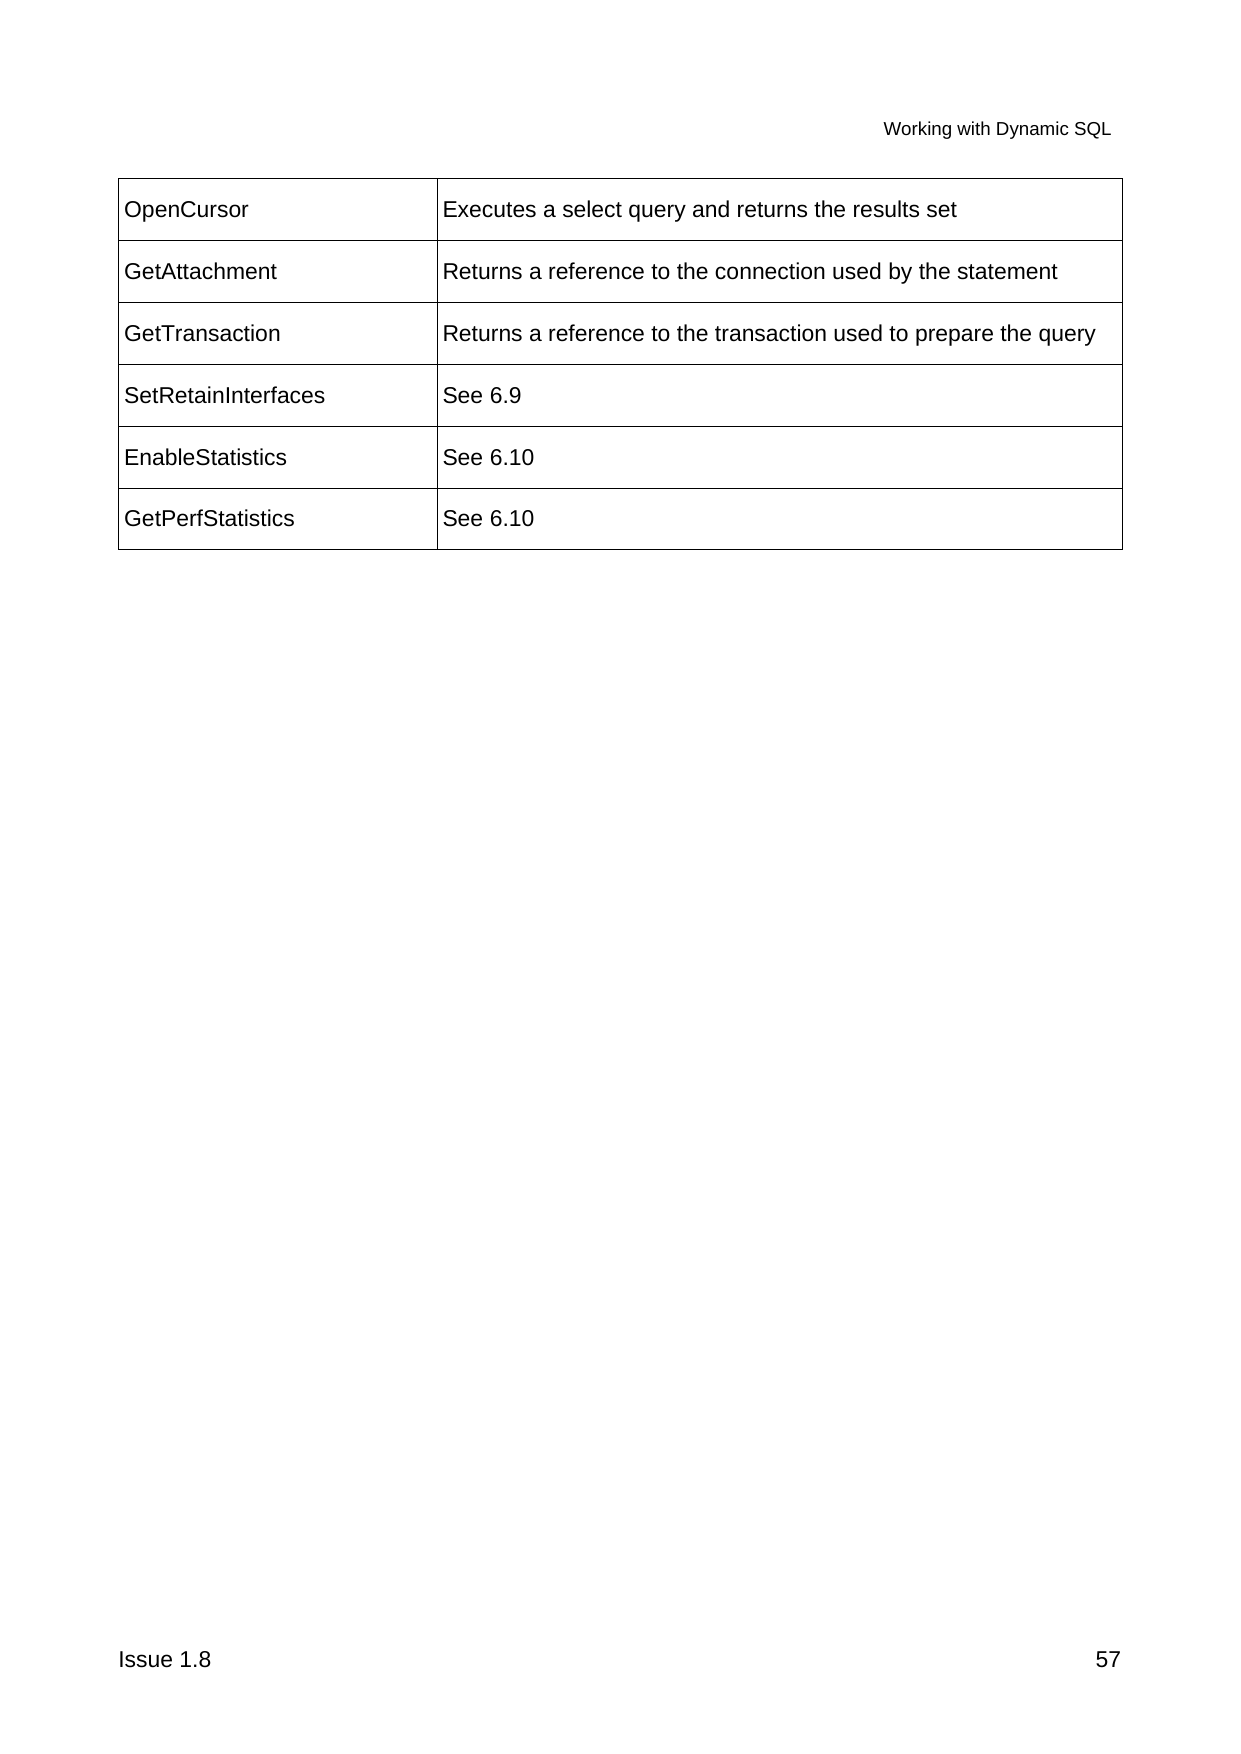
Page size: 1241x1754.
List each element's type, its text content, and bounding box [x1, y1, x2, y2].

table_cell Returns a reference to the connection used by the statement [438, 241, 1122, 302]
table_cell See 6.10 [438, 489, 1122, 549]
table_cell GetAttachment [119, 241, 437, 302]
table_cell See 6.9 [438, 365, 1122, 426]
table_cell Executes a select query and returns the results set [438, 179, 1122, 240]
table_cell See 6.10 [438, 427, 1122, 487]
table_cell SetRetainInterfaces [119, 365, 437, 426]
table_cell GetPerfStatistics [119, 489, 437, 549]
table_cell OpenCursor [119, 179, 437, 240]
table_cell GetTransaction [119, 303, 437, 364]
table_cell Returns a reference to the transaction used to prepare the query [438, 303, 1122, 364]
table_cell EnableStatistics [119, 427, 437, 487]
